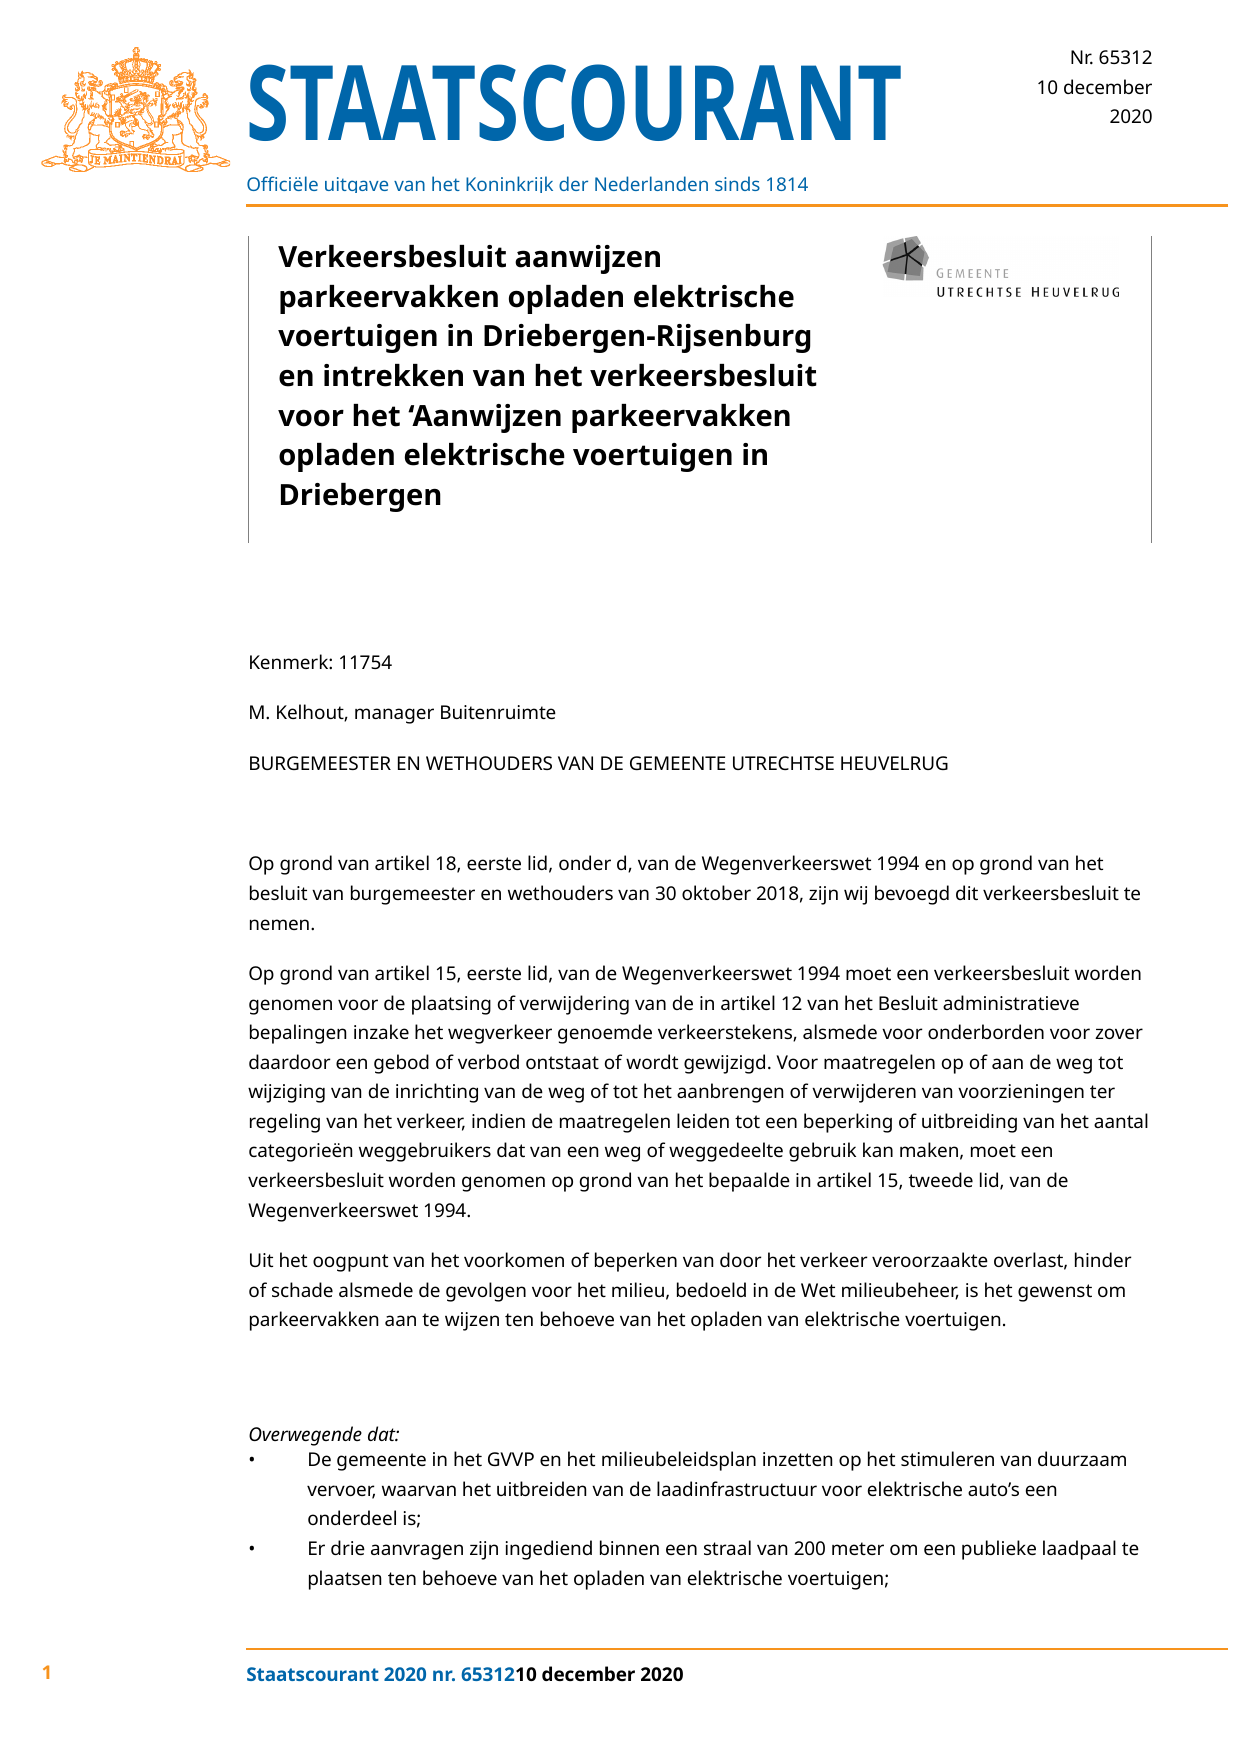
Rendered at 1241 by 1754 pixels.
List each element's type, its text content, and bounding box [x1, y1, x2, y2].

picture [41, 47, 231, 172]
picture [882, 236, 1119, 297]
text Op grond van artikel 18, eerste lid, onder d, van de Wegenverkeerswet 1994 en op grond van het besluit van burgemeester en wethouders van 30 oktober 2018, zijn wij bevoegd dit verkeersbesluit te nemen. [248, 851, 1152, 935]
list Er drie aanvragen zijn ingediend binnen een straal van 200 meter om een publieke laadpaal te plaatsen ten behoeve van het opladen van elektrische voertuigen; [248, 1535, 1152, 1591]
text Overwegende dat: [248, 1421, 1152, 1446]
list De gemeente in het GVVP en het milieubeleidsplan inzetten op het stimuleren van duurzaam vervoer, waarvan het uitbreiden van de laadinfrastructuur voor elektrische auto’s een onderdeel is; [248, 1446, 1152, 1531]
table_header Verkeersbesluit aanwijzen parkeervakken opladen elektrische voertuigen in Driebergen-Rijsenburg en intrekken van het verkeersbesluit voor het ‘Aanwijzen parkeervakken opladen elektrische voertuigen in Driebergen [249, 236, 850, 543]
table_header [850, 236, 1151, 543]
text Op grond van artikel 15, eerste lid, van de Wegenverkeerswet 1994 moet een verkeersbesluit worden genomen voor de plaatsing of verwijdering van de in artikel 12 van het Besluit administratieve bepalingen inzake het wegverkeer genoemde verkeerstekens, alsmede voor onderborden voor zover daardoor een gebod of verbod ontstaat of wordt gewijzigd. Voor maatregelen op of aan de weg tot wijziging van de inrichting van de weg of tot het aanbrengen of verwijderen van voorzieningen ter regeling van het verkeer, indien de maatregelen leiden tot een beperking of uitbreiding van het aantal categorieën weggebruikers dat van een weg of weggedeelte gebruik kan maken, moet een verkeersbesluit worden genomen op grond van het bepaalde in artikel 15, tweede lid, van de Wegenverkeerswet 1994. [248, 960, 1152, 1222]
text Uit het oogpunt van het voorkomen of beperken van door het verkeer veroorzaakte overlast, hinder of schade alsmede de gevolgen voor het milieu, bedoeld in de Wet milieubeheer, is het gewenst om parkeervakken aan te wijzen ten behoeve van het opladen van elektrische voertuigen. [248, 1247, 1152, 1332]
text M. Kelhout, manager Buitenruimte [248, 699, 1152, 725]
text BURGEMEESTER EN WETHOUDERS VAN DE GEMEENTE UTRECHTSE HEUVELRUG [248, 750, 1152, 775]
text Kenmerk: 11754 [248, 649, 1152, 674]
